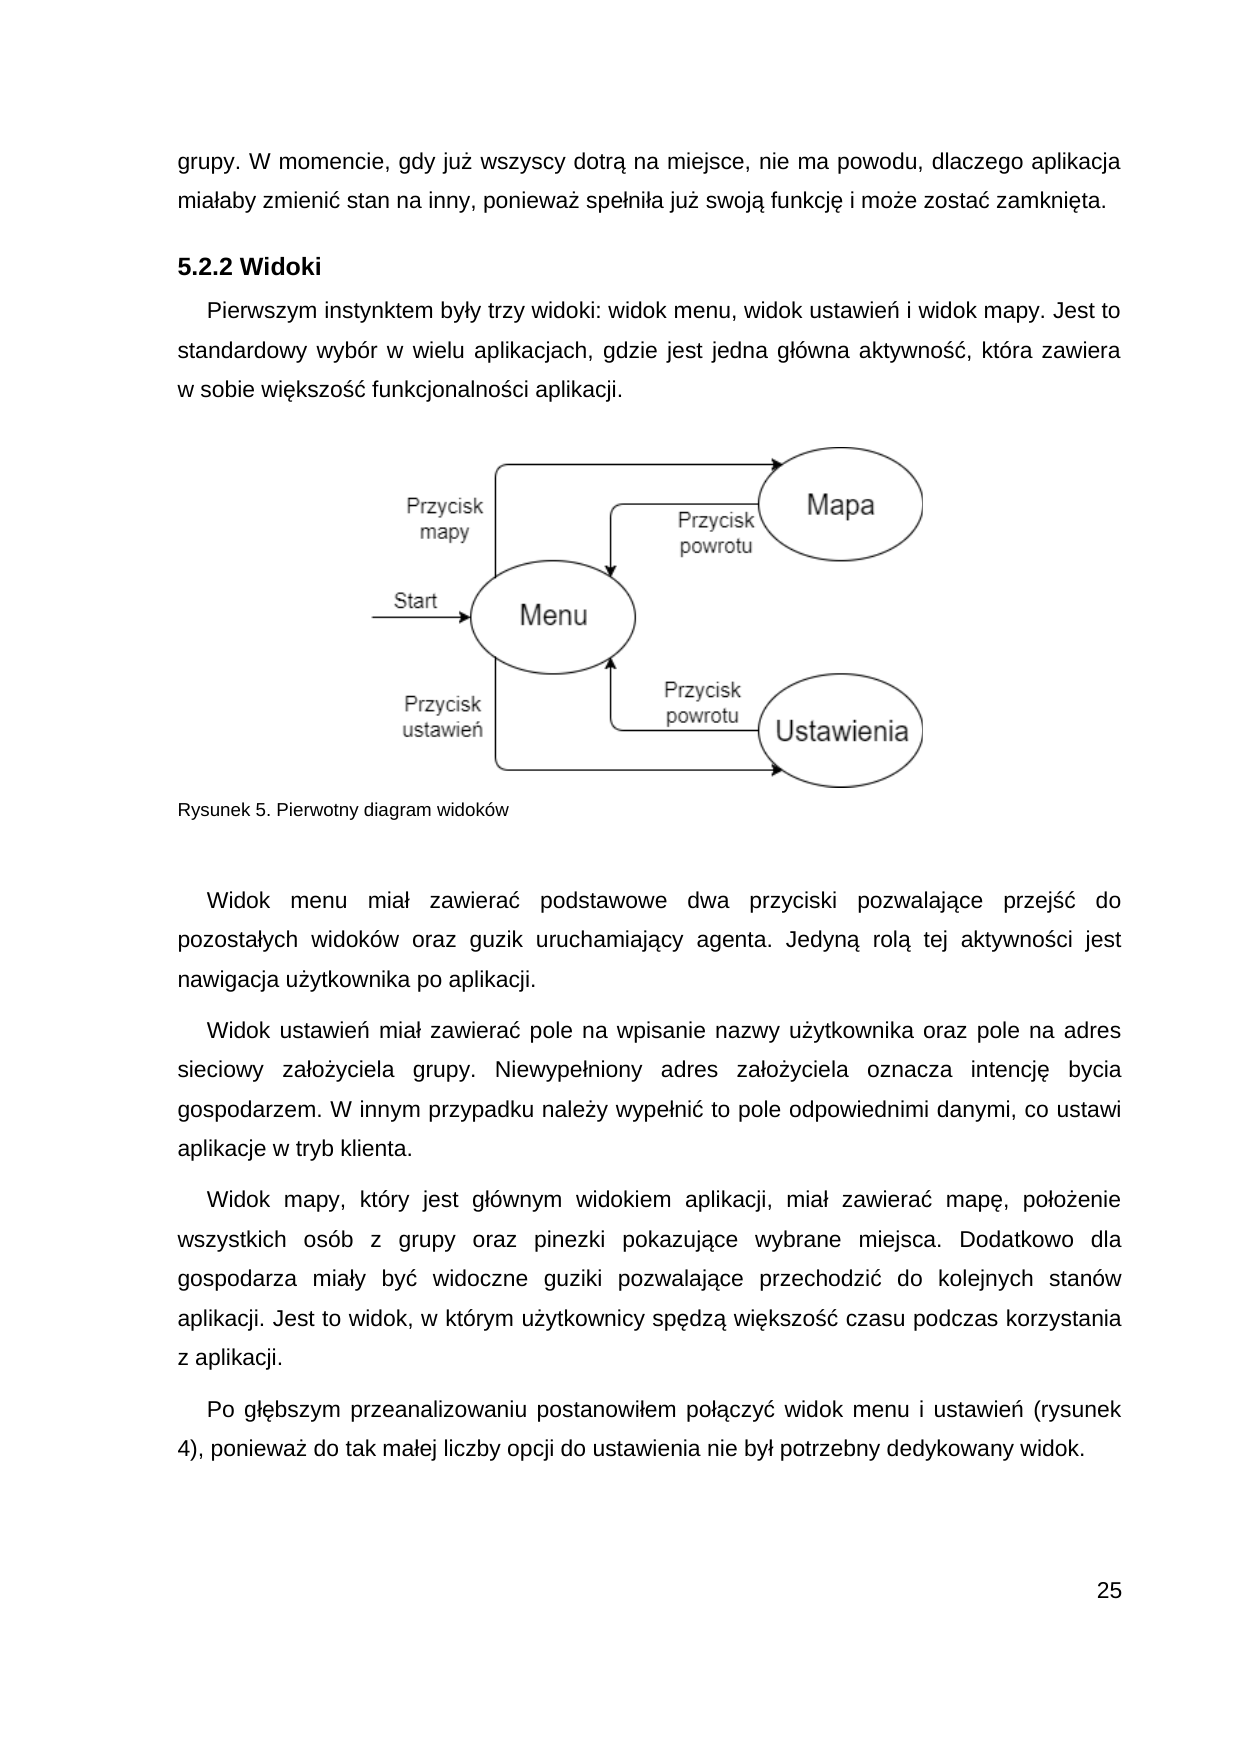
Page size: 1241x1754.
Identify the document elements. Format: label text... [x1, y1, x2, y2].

text grupy. W momencie, gdy już wszyscy dotrą na miejsce, nie ma powodu, dlaczego aplikacja miałaby zmienić stan na inny, ponieważ spełniła już swoją funkcję i może zostać zamknięta. [177, 148, 1122, 213]
text Widok ustawień miał zawierać pole na wpisanie nazwy użytkownika oraz pole na adres sieciowy założyciela grupy. Niewypełniony adres założyciela oznacza intencję bycia gospodarzem. W innym przypadku należy wypełnić to pole odpowiednimi danymi, co ustawi aplikacje w tryb klienta. [177, 1017, 1122, 1162]
picture [362, 447, 923, 788]
text Po głębszym przeanalizowaniu postanowiłem połączyć widok menu i ustawień (rysunek 4), ponieważ do tak małej liczby opcji do ustawienia nie był potrzebny dedykowany widok. [177, 1396, 1122, 1461]
text Pierwszym instynktem były trzy widoki: widok menu, widok ustawień i widok mapy. Jest to standardowy wybór w wielu aplikacjach, gdzie jest jedna główna aktywność, która zawiera w sobie większość funkcjonalności aplikacji. [177, 297, 1122, 402]
subtitle 5.2.2 Widoki [177, 252, 1122, 280]
text Widok menu miał zawierać podstawowe dwa przyciski pozwalające przejść do pozostałych widoków oraz guzik uruchamiający agenta. Jedyną rolą tej aktywności jest nawigacja użytkownika po aplikacji. [177, 887, 1122, 992]
text Rysunek 5. Pierwotny diagram widoków [177, 427, 1122, 820]
text Widok mapy, który jest głównym widokiem aplikacji, miał zawierać mapę, położenie wszystkich osób z grupy oraz pinezki pokazujące wybrane miejsca. Dodatkowo dla gospodarza miały być widoczne guziki pozwalające przechodzić do kolejnych stanów aplikacji. Jest to widok, w którym użytkownicy spędzą większość czasu podczas korzystania z aplikacji. [177, 1186, 1122, 1371]
